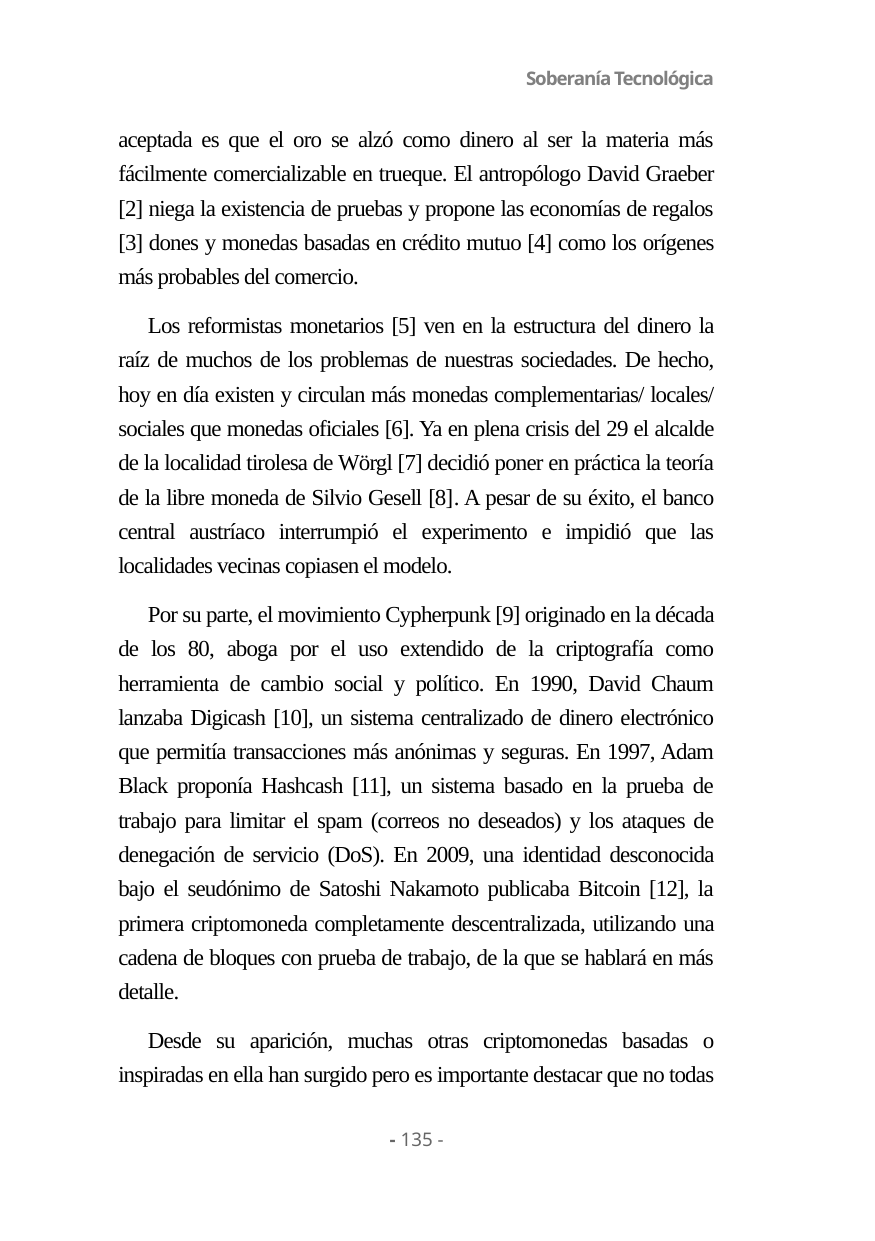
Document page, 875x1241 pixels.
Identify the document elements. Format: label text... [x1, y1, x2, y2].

text aceptada es que el oro se alzó como dinero al ser la materia más fácilmente comercializable en trueque. El antropólogo David Graeber [2] niega la existencia de pruebas y propone las economías de regalos [3] dones y monedas basadas en crédito mutuo [4] como los orígenes más probables del comercio. [118, 120, 714, 291]
text Por su parte, el movimiento Cypherpunk [9] originado en la década de los 80, aboga por el uso extendido de la criptografía como herramienta de cambio social y político. En 1990, David Chaum lanzaba Digicash [10], un sistema centralizado de dinero electrónico que permitía transacciones más anónimas y seguras. En 1997, Adam Black proponía Hashcash [11], un sistema basado en la prueba de trabajo para limitar el spam (correos no deseados) y los ataques de denegación de servicio (DoS). En 2009, una identidad desconocida bajo el seudónimo de Satoshi Nakamoto publicaba Bitcoin [12], la primera criptomoneda completamente descentralizada, utilizando una cadena de bloques con prueba de trabajo, de la que se hablará en más detalle. [118, 595, 714, 1006]
text Los reformistas monetarios [5] ven en la estructura del dinero la raíz de muchos de los problemas de nuestras sociedades. De hecho, hoy en día existen y circulan más monedas complementarias/ locales/ sociales que monedas oficiales [6]. Ya en plena crisis del 29 el alcalde de la localidad tirolesa de Wörgl [7] decidió poner en práctica la teoría de la libre moneda de Silvio Gesell [8]. A pesar de su éxito, el banco central austríaco interrumpió el experimento e impidió que las localidades vecinas copiasen el modelo. [118, 306, 714, 580]
text Desde su aparición, muchas otras criptomonedas basadas o inspiradas en ella han surgido pero es importante destacar que no todas [118, 1021, 714, 1090]
